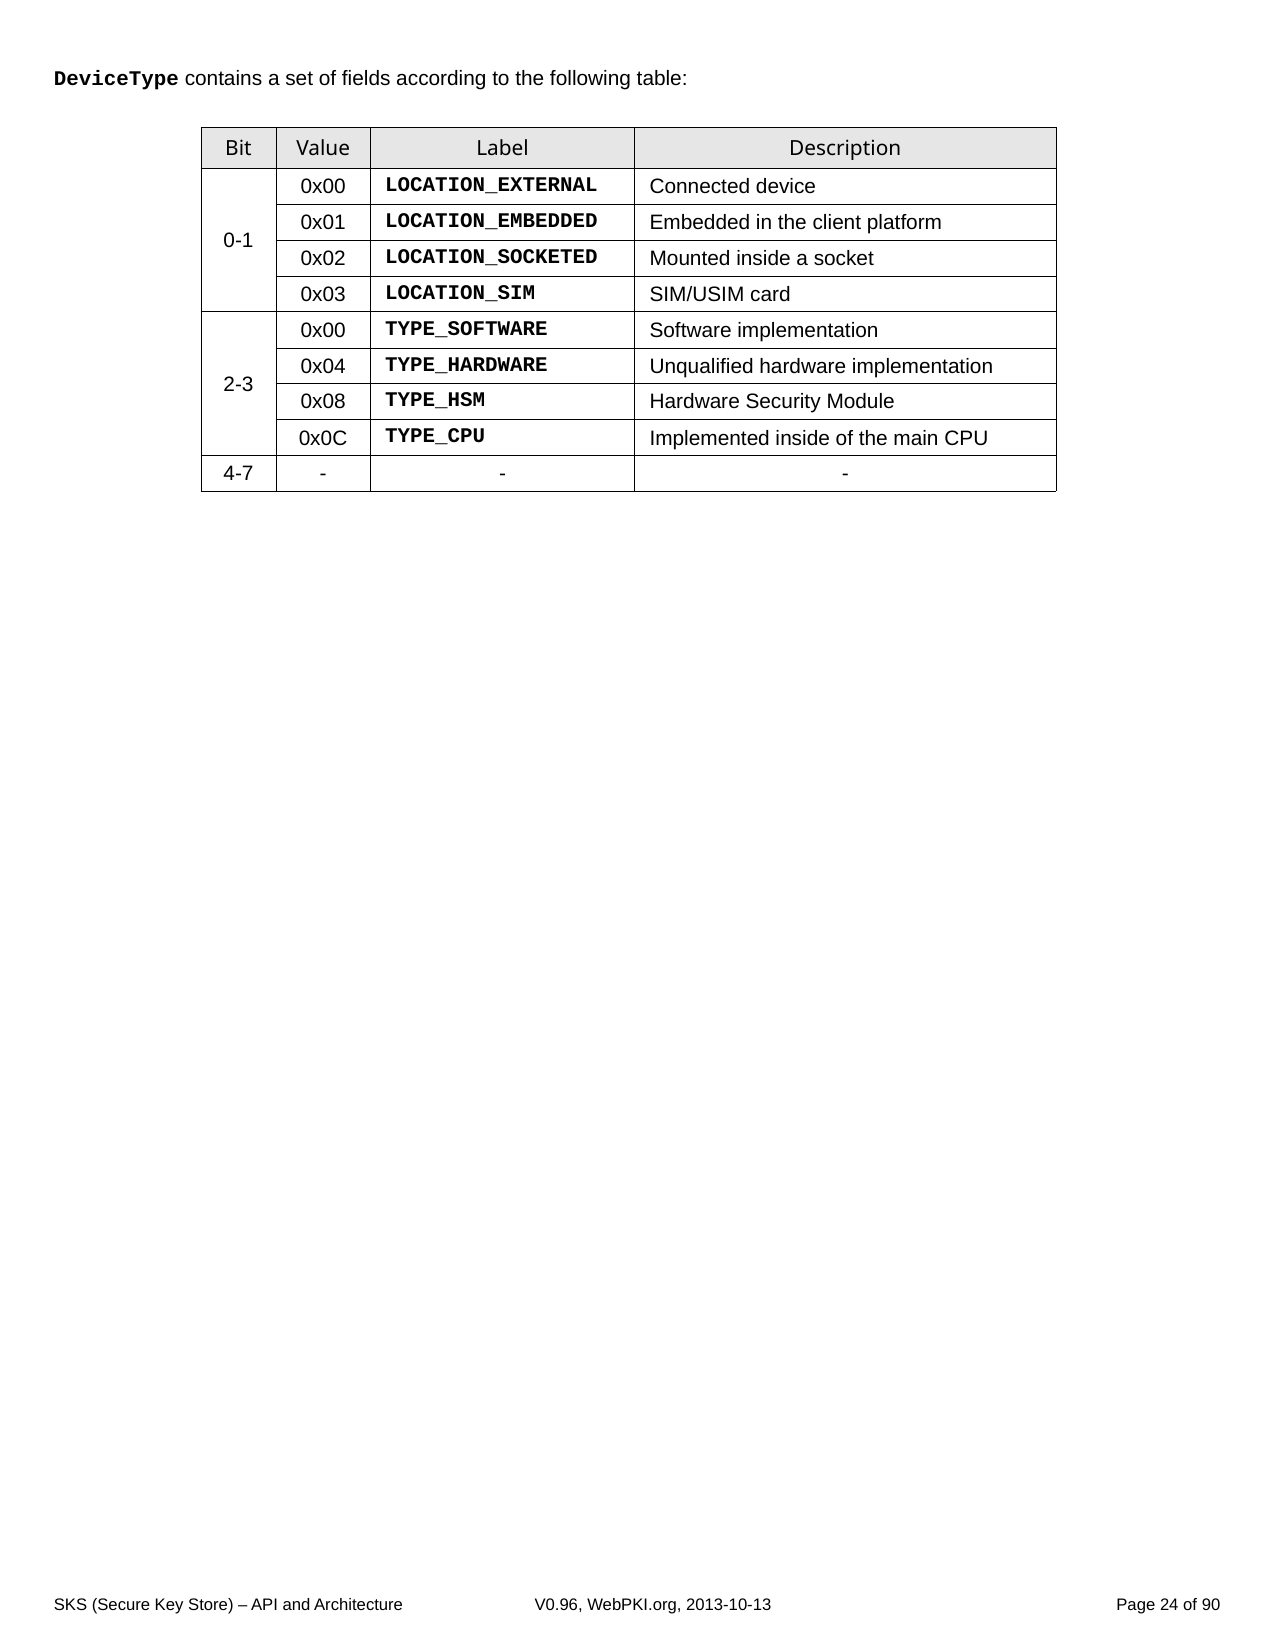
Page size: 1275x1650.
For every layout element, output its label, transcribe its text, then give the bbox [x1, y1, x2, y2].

table_cell LOCATION_SIM [371, 277, 634, 311]
table_cell 0x00 [277, 312, 370, 347]
table_cell 2‑3 [202, 312, 276, 455]
table_cell TYPE_SOFTWARE [371, 312, 634, 347]
table_cell 4‑7 [202, 456, 276, 491]
text DeviceType contains a set of fields according to the following table: [54, 66, 1221, 116]
table_cell TYPE_HARDWARE [371, 349, 634, 383]
table_cell 0x00 [277, 169, 370, 204]
table_cell 0x02 [277, 241, 370, 276]
table_cell Implemented inside of the main CPU [635, 420, 1056, 455]
table_header Bit [202, 128, 276, 168]
table_cell Hardware Security Module [635, 384, 1056, 419]
table_cell - [635, 456, 1056, 491]
table_cell TYPE_HSM [371, 384, 634, 419]
table_cell Unqualified hardware implementation [635, 349, 1056, 383]
table_cell - [277, 456, 370, 491]
table_header Label [371, 128, 634, 168]
table_cell SIM/USIM card [635, 277, 1056, 311]
table_cell 0‑1 [202, 169, 276, 311]
table_cell 0x0C [277, 420, 370, 455]
table_cell 0x03 [277, 277, 370, 311]
table_cell 0x04 [277, 349, 370, 383]
table_cell LOCATION_EXTERNAL [371, 169, 634, 204]
table_cell Software implementation [635, 312, 1056, 347]
table_cell Embedded in the client platform [635, 205, 1056, 239]
table_cell 0x08 [277, 384, 370, 419]
table_cell LOCATION_EMBEDDED [371, 205, 634, 239]
table_cell - [371, 456, 634, 491]
table_header Description [635, 128, 1056, 168]
table_cell LOCATION_SOCKETED [371, 241, 634, 276]
table_cell Mounted inside a socket [635, 241, 1056, 276]
table_cell Connected device [635, 169, 1056, 204]
table_cell 0x01 [277, 205, 370, 239]
table_header Value [277, 128, 370, 168]
table_cell TYPE_CPU [371, 420, 634, 455]
